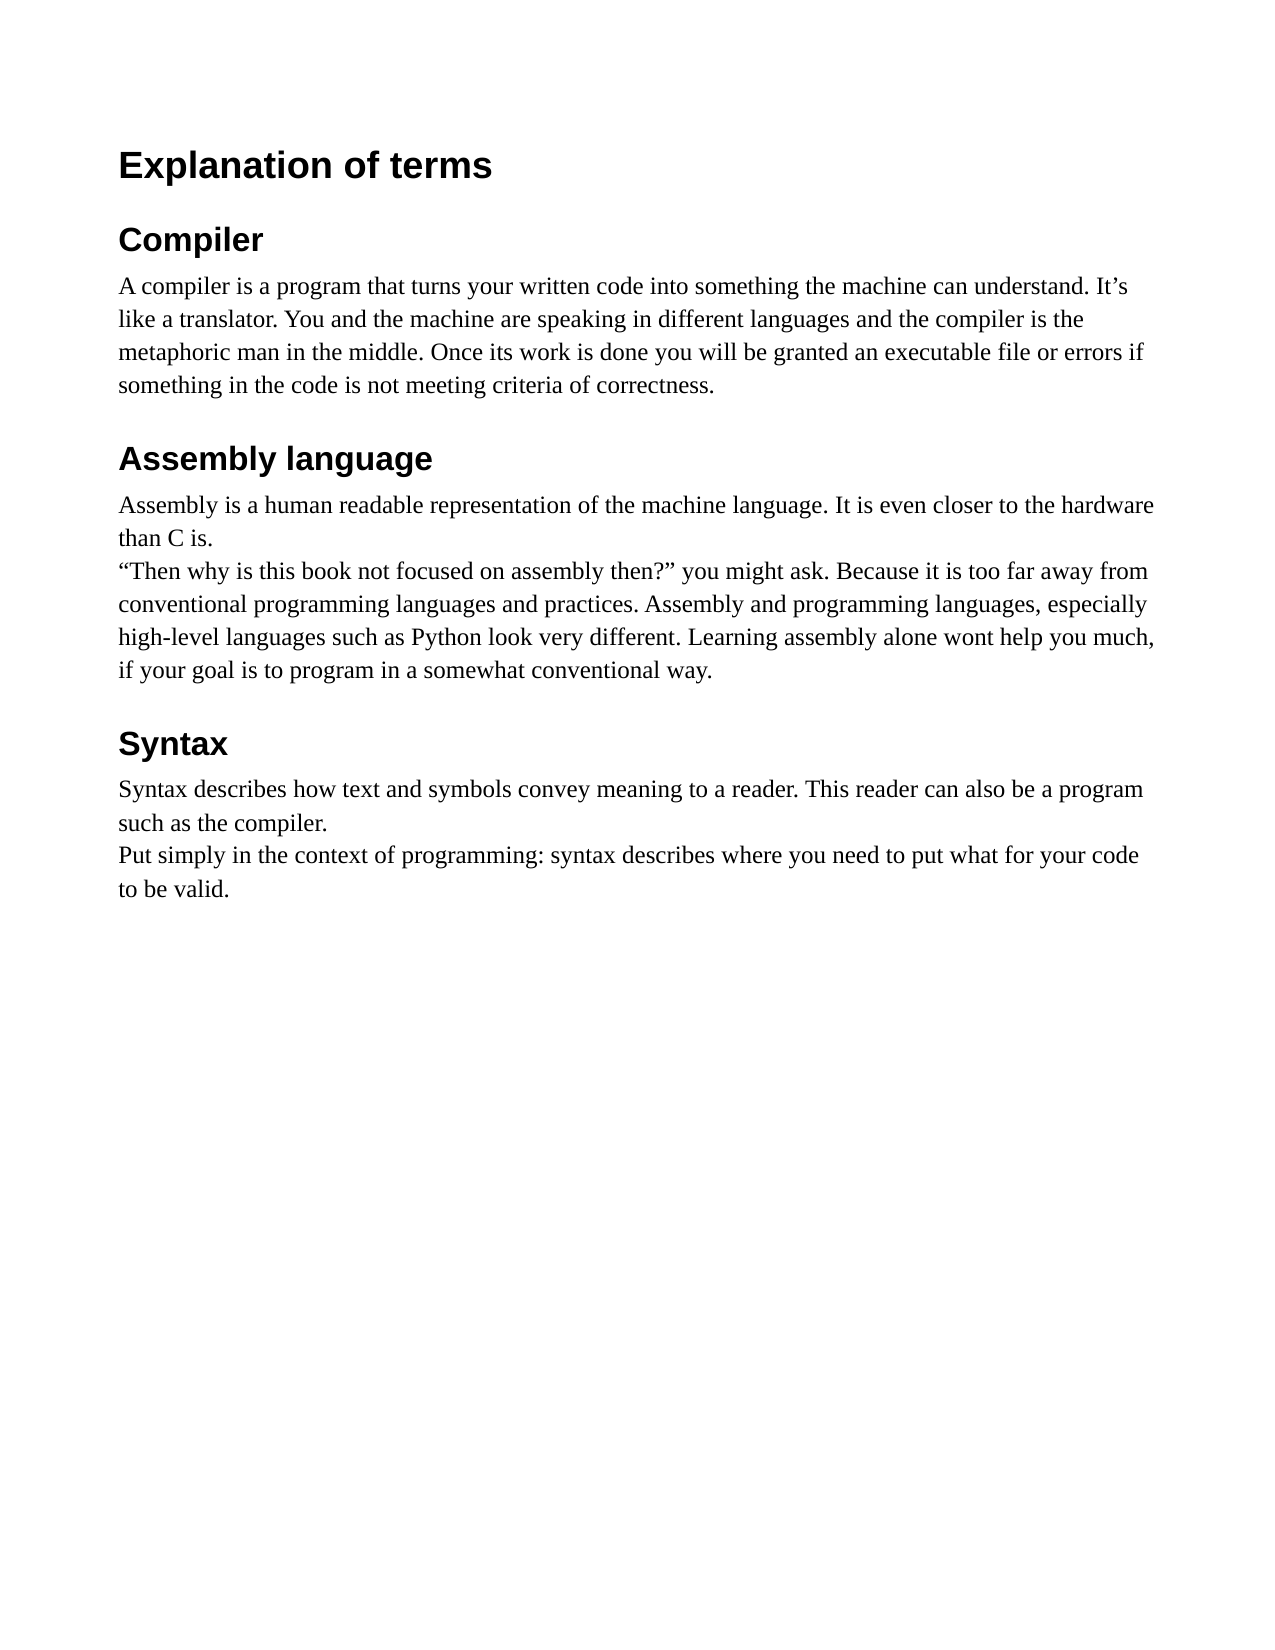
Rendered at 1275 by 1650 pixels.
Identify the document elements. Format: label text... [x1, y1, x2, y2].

text Syntax describes how text and symbols convey meaning to a reader. This reader can also be a program such as the compiler. Put simply in the context of programming: syntax describes where you need to put what for your code to be valid. [118, 774, 1157, 902]
subtitle Compiler [118, 220, 1157, 259]
text A compiler is a program that turns your written code into something the machine can understand. It’s like a translator. You and the machine are speaking in different languages and the compiler is the metaphoric man in the middle. Once its work is done you will be granted an executable file or errors if something in the code is not meeting criteria of correctness. [118, 271, 1157, 399]
subtitle Syntax [118, 723, 1157, 762]
subtitle Explanation of terms [118, 143, 1157, 187]
subtitle Assembly language [118, 439, 1157, 477]
text Assembly is a human readable representation of the machine language. It is even closer to the hardware than C is. “Then why is this book not focused on assembly then?” you might ask. Because it is too far away from conventional programming languages and practices. Assembly and programming languages, especially high-level languages such as Python look very different. Learning assembly alone wont help you much, if your goal is to program in a somewhat conventional way. [118, 490, 1157, 684]
